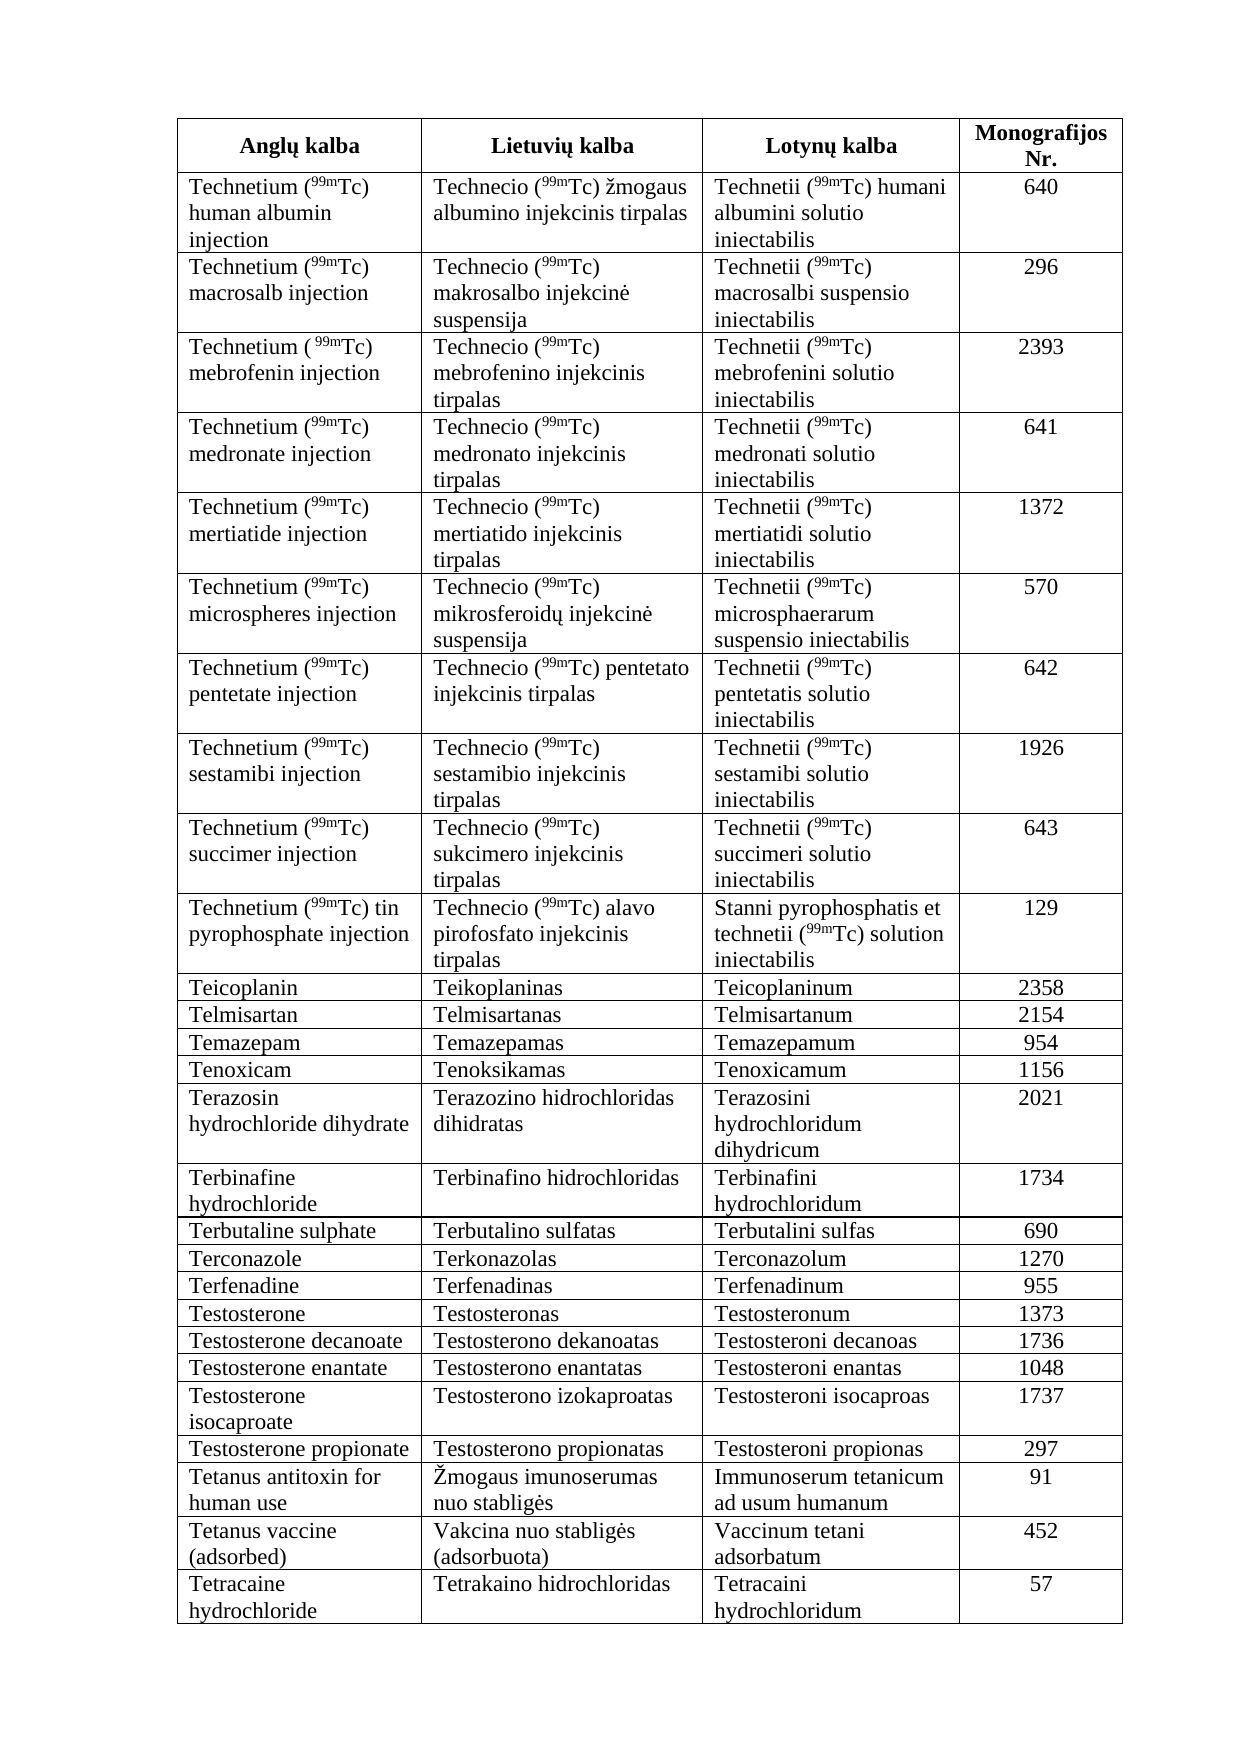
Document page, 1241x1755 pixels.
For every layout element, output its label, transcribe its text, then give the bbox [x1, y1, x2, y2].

table_cell Technetium (99mTc) sestamibi injection [178, 734, 421, 813]
table_cell 297 [960, 1436, 1122, 1462]
table_cell Teicoplaninum [703, 974, 959, 1000]
table_cell Technetium (99mTc) medronate injection [178, 413, 421, 492]
table_cell 57 [960, 1570, 1122, 1623]
table_cell 1734 [960, 1164, 1122, 1216]
table_cell Technetii (99mTc) pentetatis solutio iniectabilis [703, 654, 959, 733]
table_cell 91 [960, 1463, 1122, 1516]
table_cell Tenoksikamas [422, 1056, 702, 1082]
table_cell Technetii (99mTc) sestamibi solutio iniectabilis [703, 734, 959, 813]
table_cell Testosteroni propionas [703, 1436, 959, 1462]
table_cell Technetium (99mTc) macrosalb injection [178, 253, 421, 332]
table_cell 1736 [960, 1327, 1122, 1353]
table_header Lietuvių kalba [422, 119, 702, 172]
table_cell Technetii (99mTc) macrosalbi suspensio iniectabilis [703, 253, 959, 332]
table_cell 296 [960, 253, 1122, 332]
table_cell Testosterone [178, 1300, 421, 1326]
table_cell Tetracaini hydrochloridum [703, 1570, 959, 1623]
table_cell Telmisartanum [703, 1001, 959, 1028]
table_cell Technecio (99mTc) alavo pirofosfato injekcinis tirpalas [422, 894, 702, 973]
table_cell Testosteroni enantas [703, 1354, 959, 1381]
table_cell Technetium (99mTc) pentetate injection [178, 654, 421, 733]
table_cell Technetii (99mTc) mertiatidi solutio iniectabilis [703, 493, 959, 572]
table_header Anglų kalba [178, 119, 421, 172]
table_cell 643 [960, 814, 1122, 893]
table_cell Technetium (99mTc) tin pyrophosphate injection [178, 894, 421, 973]
table_cell Terbutaline sulphate [178, 1218, 421, 1244]
table_cell 641 [960, 413, 1122, 492]
table_cell 129 [960, 894, 1122, 973]
table_cell Technetii (99mTc) microsphaerarum suspensio iniectabilis [703, 574, 959, 652]
table_cell Vaccinum tetani adsorbatum [703, 1517, 959, 1569]
table_cell Teicoplanin [178, 974, 421, 1000]
table_cell Stanni pyrophosphatis et technetii (99mTc) solution iniectabilis [703, 894, 959, 973]
table_cell Technetium (99mTc) mertiatide injection [178, 493, 421, 572]
table_cell Testosterono enantatas [422, 1354, 702, 1381]
table_cell Technecio (99mTc) medronato injekcinis tirpalas [422, 413, 702, 492]
table_cell Technetium (99mTc) succimer injection [178, 814, 421, 893]
table_cell Testosteroni decanoas [703, 1327, 959, 1353]
table_cell Tetanus antitoxin for human use [178, 1463, 421, 1516]
table_cell Technecio (99mTc) žmogaus albumino injekcinis tirpalas [422, 173, 702, 252]
table_cell Tenoxicam [178, 1056, 421, 1082]
table_cell Terbinafini hydrochloridum [703, 1164, 959, 1216]
table_cell Technecio (99mTc) pentetato injekcinis tirpalas [422, 654, 702, 733]
table_cell Technetii (99mTc) medronati solutio iniectabilis [703, 413, 959, 492]
table_cell Terfenadinum [703, 1272, 959, 1298]
table_cell Testosterono propionatas [422, 1436, 702, 1462]
table_cell Vakcina nuo stabligės (adsorbuota) [422, 1517, 702, 1569]
table_cell Temazepam [178, 1029, 421, 1055]
table_cell Technetium (99mTc) microspheres injection [178, 574, 421, 652]
table_cell Terconazolum [703, 1245, 959, 1271]
table_cell Testosteronum [703, 1300, 959, 1326]
table_cell Terazosin hydrochloride dihydrate [178, 1084, 421, 1163]
table_cell Technetii (99mTc) mebrofenini solutio iniectabilis [703, 333, 959, 412]
table_cell Tenoxicamum [703, 1056, 959, 1082]
table_cell 955 [960, 1272, 1122, 1298]
table_cell Immunoserum tetanicum ad usum humanum [703, 1463, 959, 1516]
table_cell Temazepamum [703, 1029, 959, 1055]
table_cell 1270 [960, 1245, 1122, 1271]
table_cell Testosteronas [422, 1300, 702, 1326]
table_cell 1926 [960, 734, 1122, 813]
table_cell Testosterone enantate [178, 1354, 421, 1381]
table_cell Terbutalino sulfatas [422, 1218, 702, 1244]
table_cell 1372 [960, 493, 1122, 572]
table_cell Testosterono izokaproatas [422, 1382, 702, 1434]
table_cell Terconazole [178, 1245, 421, 1271]
table_cell 1373 [960, 1300, 1122, 1326]
table_cell Testosterone decanoate [178, 1327, 421, 1353]
table_cell Tetanus vaccine (adsorbed) [178, 1517, 421, 1569]
table_cell Technetium (99mTc) human albumin injection [178, 173, 421, 252]
table_cell Terazosini hydrochloridum dihydricum [703, 1084, 959, 1163]
table_cell Telmisartanas [422, 1001, 702, 1028]
table_cell Technecio (99mTc) mertiatido injekcinis tirpalas [422, 493, 702, 572]
table_cell 640 [960, 173, 1122, 252]
table_cell Telmisartan [178, 1001, 421, 1028]
table_cell Testosterone isocaproate [178, 1382, 421, 1434]
table_cell Terfenadine [178, 1272, 421, 1298]
table_cell 690 [960, 1218, 1122, 1244]
table_cell 2358 [960, 974, 1122, 1000]
table_cell Terbutalini sulfas [703, 1218, 959, 1244]
table_cell 2154 [960, 1001, 1122, 1028]
table_cell Terbinafino hidrochloridas [422, 1164, 702, 1216]
table_header Lotynų kalba [703, 119, 959, 172]
table_header Monografijos Nr. [960, 119, 1122, 172]
table_cell Temazepamas [422, 1029, 702, 1055]
table_cell Tetrakaino hidrochloridas [422, 1570, 702, 1623]
table_cell Testosterone propionate [178, 1436, 421, 1462]
table_cell Testosterono dekanoatas [422, 1327, 702, 1353]
table_cell Tetracaine hydrochloride [178, 1570, 421, 1623]
table_cell Technecio (99mTc) makrosalbo injekcinė suspensija [422, 253, 702, 332]
table_cell 452 [960, 1517, 1122, 1569]
table_cell Technetium ( 99mTc) mebrofenin injection [178, 333, 421, 412]
table_cell Technecio (99mTc) sukcimero injekcinis tirpalas [422, 814, 702, 893]
table_cell Technecio (99mTc) mebrofenino injekcinis tirpalas [422, 333, 702, 412]
table_cell 1048 [960, 1354, 1122, 1381]
table_cell 642 [960, 654, 1122, 733]
table_cell 1737 [960, 1382, 1122, 1434]
table_cell Teikoplaninas [422, 974, 702, 1000]
table_cell 570 [960, 574, 1122, 652]
table_cell Terazozino hidrochloridas dihidratas [422, 1084, 702, 1163]
table_cell Terbinafine hydrochloride [178, 1164, 421, 1216]
table_cell 2393 [960, 333, 1122, 412]
table_cell 1156 [960, 1056, 1122, 1082]
table_cell Testosteroni isocaproas [703, 1382, 959, 1434]
table_cell Terkonazolas [422, 1245, 702, 1271]
table_cell Žmogaus imunoserumas nuo stabligės [422, 1463, 702, 1516]
table_cell 2021 [960, 1084, 1122, 1163]
table_cell Technecio (99mTc) mikrosferoidų injekcinė suspensija [422, 574, 702, 652]
table_cell Technetii (99mTc) succimeri solutio iniectabilis [703, 814, 959, 893]
table_cell Technecio (99mTc) sestamibio injekcinis tirpalas [422, 734, 702, 813]
table_cell 954 [960, 1029, 1122, 1055]
table_cell Terfenadinas [422, 1272, 702, 1298]
table_cell Technetii (99mTc) humani albumini solutio iniectabilis [703, 173, 959, 252]
